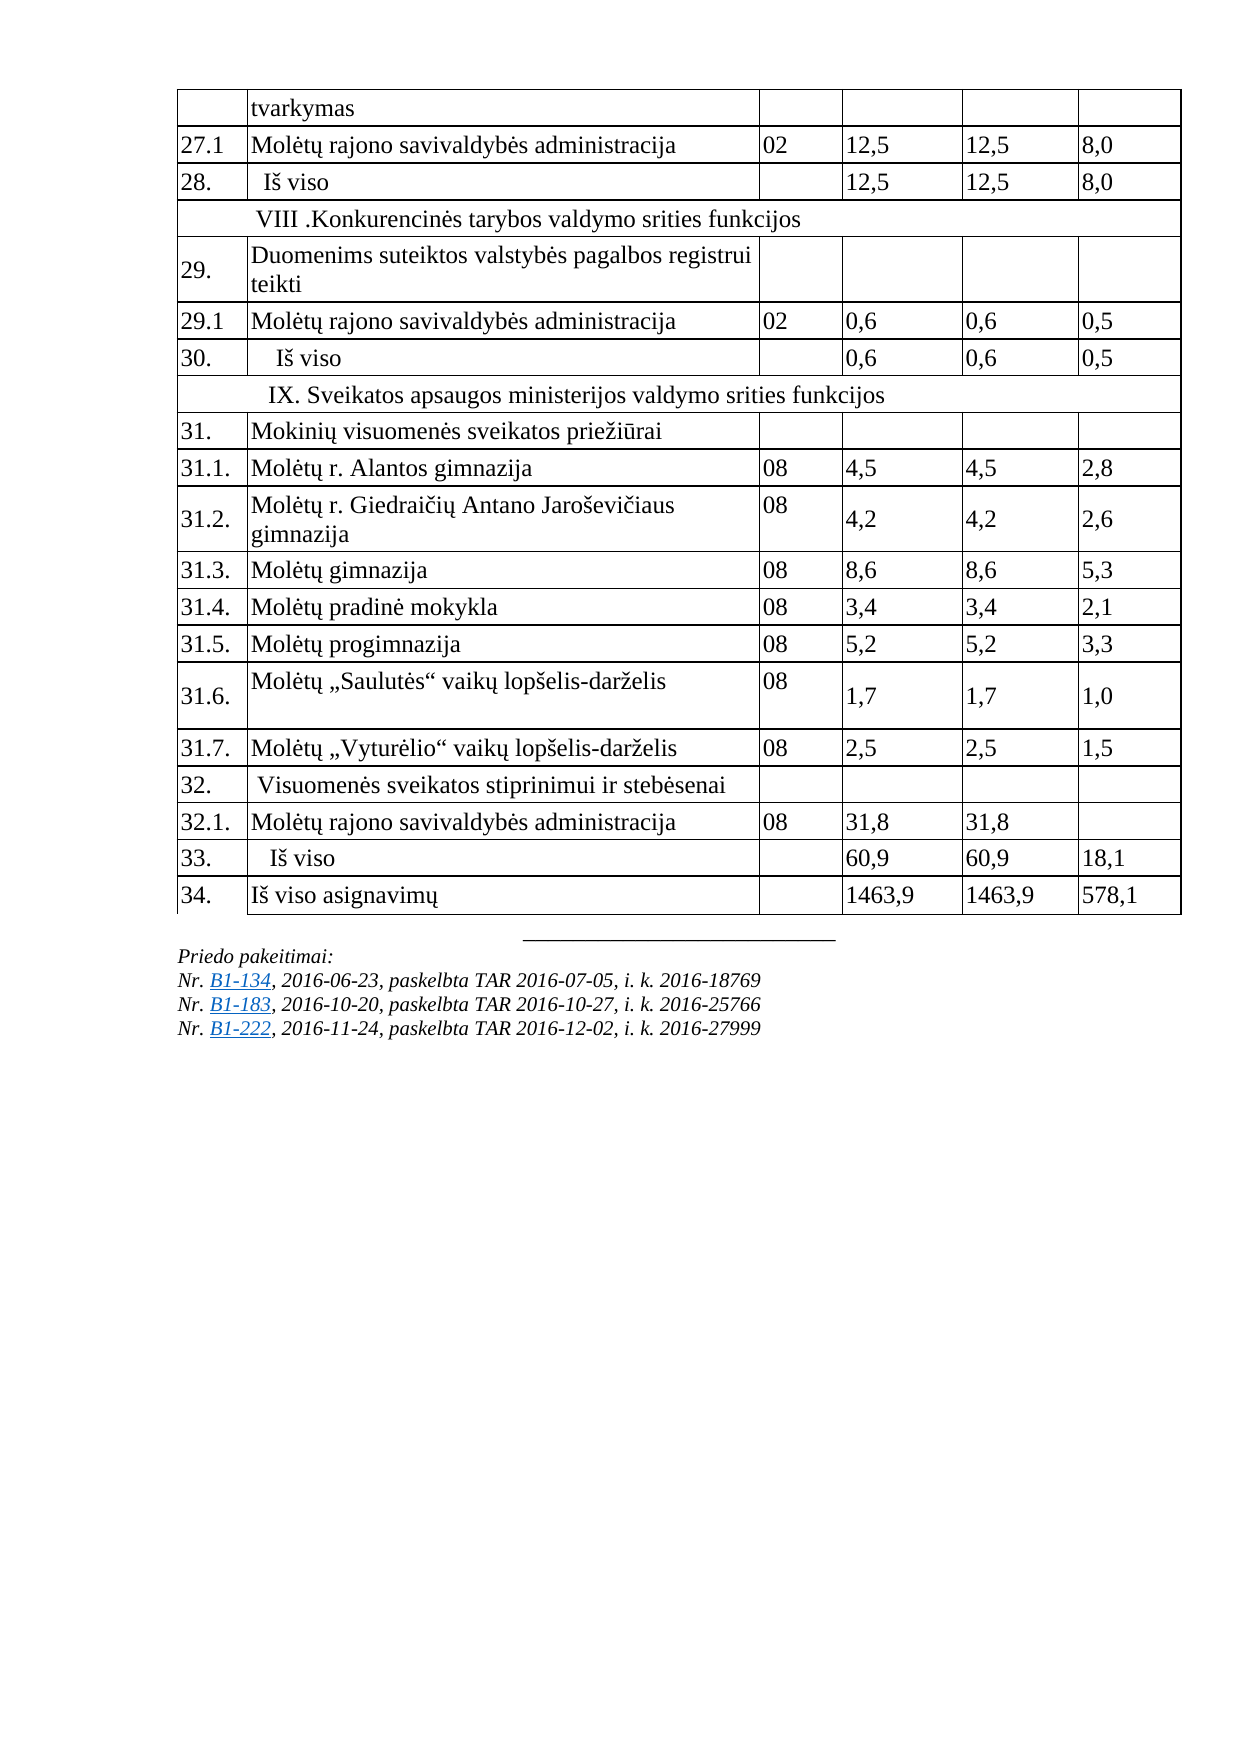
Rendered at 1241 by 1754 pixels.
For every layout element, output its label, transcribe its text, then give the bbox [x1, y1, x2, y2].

table_cell 0,6 [843, 303, 962, 338]
table_cell Molėtų r. Alantos gimnazija [248, 450, 759, 485]
table_cell [760, 340, 842, 375]
table_cell [963, 413, 1078, 448]
table_cell 31.1. [178, 450, 247, 485]
table_cell [963, 767, 1078, 802]
table_cell [1079, 803, 1180, 838]
table_cell 2,6 [1079, 487, 1180, 551]
table_cell 1463,9 [963, 877, 1078, 914]
table_cell 0,6 [843, 340, 962, 375]
table_cell 12,5 [963, 164, 1078, 199]
table_cell 31. [178, 413, 247, 448]
table_cell [843, 767, 962, 802]
table_cell 2,8 [1079, 450, 1180, 485]
table_cell 02 [760, 127, 842, 162]
table_cell 8,6 [963, 552, 1078, 587]
table_cell 60,9 [963, 840, 1078, 875]
table_cell Molėtų r. Giedraičių Antano Jaroševičiaus gimnazija [248, 487, 759, 551]
table_cell 34. [178, 877, 247, 914]
table_cell 1,0 [1079, 663, 1180, 728]
table_cell 28. [178, 164, 247, 199]
table_cell Molėtų gimnazija [248, 552, 759, 587]
table_cell 578,1 [1079, 877, 1180, 914]
table_cell [843, 413, 962, 448]
table_cell Iš viso [248, 840, 759, 875]
table_cell 2,5 [963, 730, 1078, 765]
table_cell Mokinių visuomenės sveikatos priežiūrai [248, 413, 759, 448]
table_cell 2,1 [1079, 589, 1180, 624]
table_cell 31.5. [178, 626, 247, 661]
table_cell 08 [760, 626, 842, 661]
table_cell 08 [760, 730, 842, 765]
table_cell 30. [178, 340, 247, 375]
table_cell 08 [760, 552, 842, 587]
table_cell 31.3. [178, 552, 247, 587]
table_cell 08 [760, 487, 842, 551]
table_cell [178, 90, 247, 125]
table_cell 29.1 [178, 303, 247, 338]
table_cell Molėtų „Vyturėlio“ vaikų lopšelis-darželis [248, 730, 759, 765]
table_cell 08 [760, 589, 842, 624]
text Nr. B1-183, 2016-10-20, paskelbta TAR 2016-10-27, i. k. 2016-25766 [177, 992, 1181, 1016]
table_cell [1079, 90, 1180, 125]
text Nr. B1-134, 2016-06-23, paskelbta TAR 2016-07-05, i. k. 2016-18769 [177, 968, 1181, 992]
table_cell 02 [760, 303, 842, 338]
table_cell 31.2. [178, 487, 247, 551]
table_cell 2,5 [843, 730, 962, 765]
table_cell Molėtų rajono savivaldybės administracija [248, 303, 759, 338]
text Priedo pakeitimai: [177, 944, 1181, 968]
table_cell 08 [760, 663, 842, 728]
table_cell 32. [178, 767, 247, 802]
table_cell 1,5 [1079, 730, 1180, 765]
table_cell 60,9 [843, 840, 962, 875]
table_cell 18,1 [1079, 840, 1180, 875]
table_cell [963, 237, 1078, 301]
text Nr. B1-222, 2016-11-24, paskelbta TAR 2016-12-02, i. k. 2016-27999 [177, 1016, 1181, 1040]
table_cell 3,3 [1079, 626, 1180, 661]
table_cell [760, 840, 842, 875]
table_cell Molėtų progimnazija [248, 626, 759, 661]
table_cell [963, 90, 1078, 125]
table_cell 12,5 [843, 164, 962, 199]
table_cell Molėtų rajono savivaldybės administracija [248, 803, 759, 838]
table_cell [760, 767, 842, 802]
table_cell 12,5 [963, 127, 1078, 162]
table_cell [843, 237, 962, 301]
table_cell [843, 90, 962, 125]
table_cell Iš viso [248, 340, 759, 375]
table_cell 4,2 [843, 487, 962, 551]
table_cell 3,4 [963, 589, 1078, 624]
table_cell 0,5 [1079, 340, 1180, 375]
table_cell Molėtų rajono savivaldybės administracija [248, 127, 759, 162]
table_cell 3,4 [843, 589, 962, 624]
table_cell [760, 237, 842, 301]
table_cell 27.1 [178, 127, 247, 162]
table_cell 31.6. [178, 663, 247, 728]
table_cell VIII .Konkurencinės tarybos valdymo srities funkcijos [178, 201, 1180, 236]
table_cell tvarkymas [248, 90, 759, 125]
table_cell [760, 164, 842, 199]
table_cell 5,2 [963, 626, 1078, 661]
table_cell IX. Sveikatos apsaugos ministerijos valdymo srities funkcijos [178, 376, 1180, 412]
table_cell [760, 90, 842, 125]
table_cell 8,0 [1079, 127, 1180, 162]
table_cell 08 [760, 450, 842, 485]
table_cell 12,5 [843, 127, 962, 162]
table_cell 31,8 [963, 803, 1078, 838]
table_cell 31.7. [178, 730, 247, 765]
text _________________________ [177, 915, 1181, 944]
table_cell Molėtų „Saulutės“ vaikų lopšelis-darželis [248, 663, 759, 728]
table_cell 0,6 [963, 340, 1078, 375]
table_cell 1,7 [963, 663, 1078, 728]
table_cell [1079, 767, 1180, 802]
table_cell 08 [760, 803, 842, 838]
table_cell [760, 413, 842, 448]
table_cell 1463,9 [843, 877, 962, 914]
table_cell 4,5 [843, 450, 962, 485]
table_cell 5,2 [843, 626, 962, 661]
table_cell 31.4. [178, 589, 247, 624]
table_cell 8,0 [1079, 164, 1180, 199]
table_cell Iš viso [248, 164, 759, 199]
table_cell 33. [178, 840, 247, 875]
table_cell 1,7 [843, 663, 962, 728]
table_cell Iš viso asignavimų [248, 877, 759, 914]
table_cell [760, 877, 842, 914]
table_cell 32.1. [178, 803, 247, 838]
table_cell Molėtų pradinė mokykla [248, 589, 759, 624]
table_cell Visuomenės sveikatos stiprinimui ir stebėsenai [248, 767, 759, 802]
table_cell [1079, 237, 1180, 301]
table_cell [1079, 413, 1180, 448]
table_cell 0,6 [963, 303, 1078, 338]
table_cell 4,5 [963, 450, 1078, 485]
table_cell Duomenims suteiktos valstybės pagalbos registrui teikti [248, 237, 759, 301]
table_cell 29. [178, 237, 247, 301]
table_cell 5,3 [1079, 552, 1180, 587]
table_cell 8,6 [843, 552, 962, 587]
table_cell 4,2 [963, 487, 1078, 551]
table_cell 0,5 [1079, 303, 1180, 338]
table_cell 31,8 [843, 803, 962, 838]
